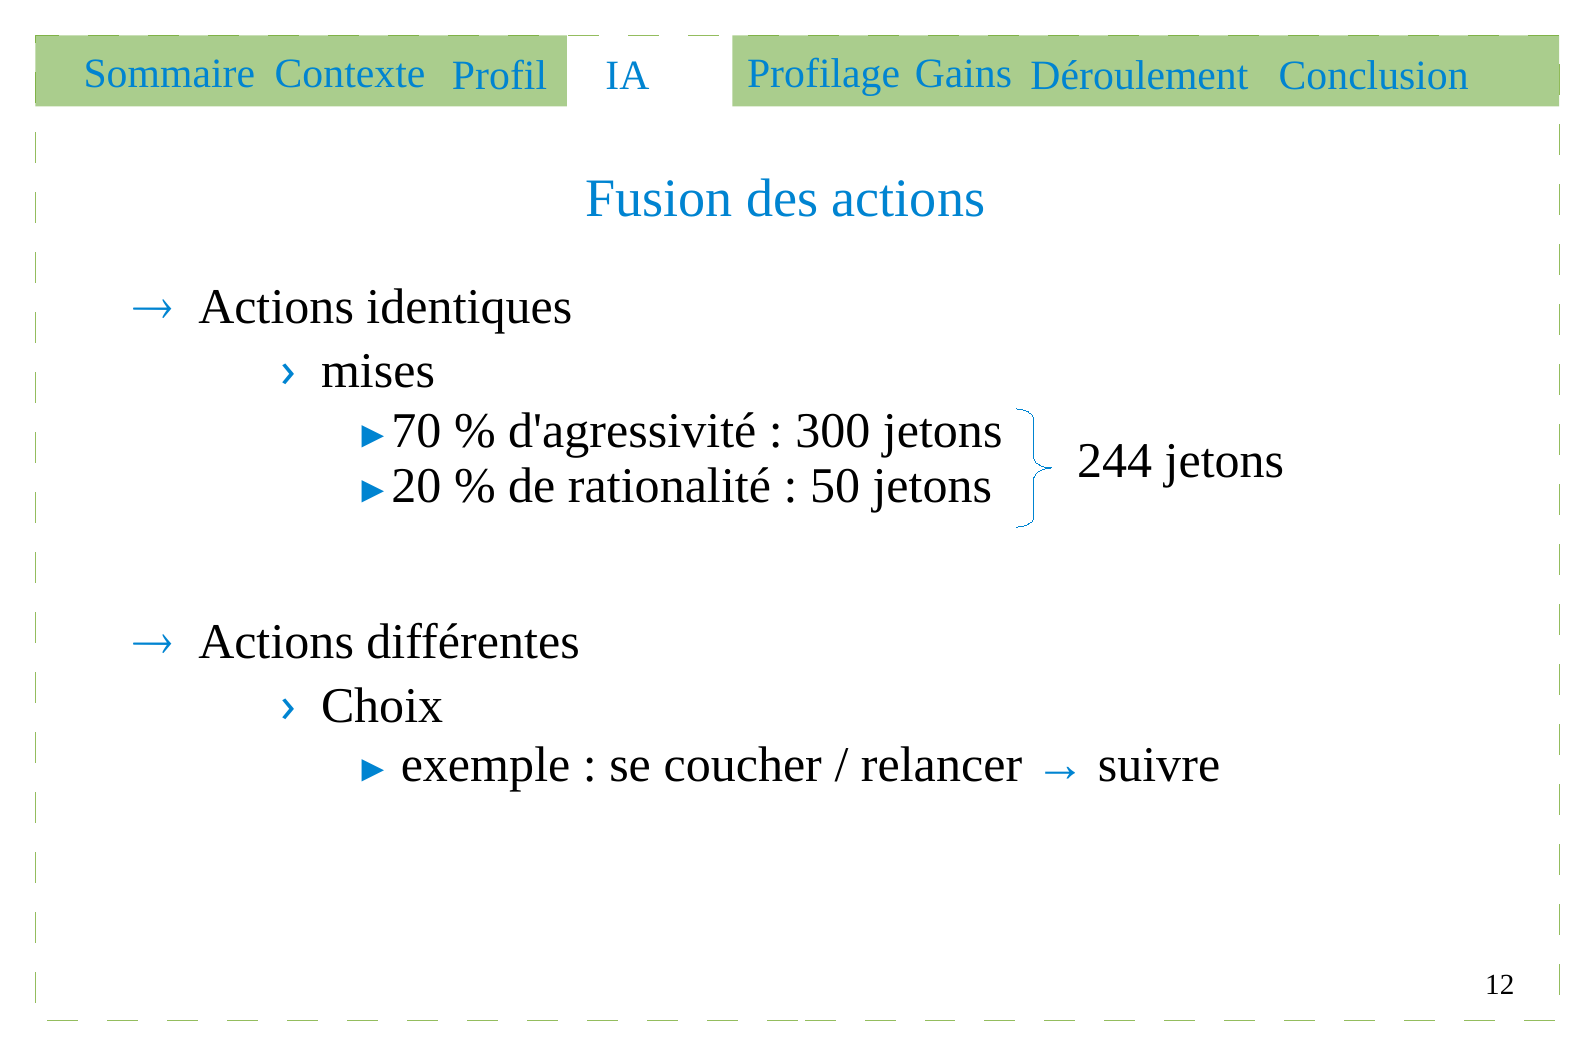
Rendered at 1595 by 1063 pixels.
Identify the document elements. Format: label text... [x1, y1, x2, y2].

text_box Profil [437, 45, 567, 107]
text_box Déroulement [1015, 45, 1264, 107]
text_box Profilage [732, 42, 934, 105]
text_box Sommaire [68, 42, 284, 105]
text_box 244 jetons [1062, 425, 1300, 508]
text_box Gains [934, 42, 1040, 105]
text_box [732, 35, 1560, 107]
text_box [35, 35, 567, 107]
text_box Fusion des actions [23, 161, 1548, 237]
text_box IA [590, 45, 804, 107]
text_box Contexte [284, 42, 449, 105]
text_box Conclusion [1264, 45, 1501, 107]
text_box ® Actions identiques › mises ►70 % d'agressivité : 300 jetons ►20 % de rationalité : 50 jetons ® Actions différentes › Choix ► exemple : se coucher / relancer → suivre [118, 271, 1418, 948]
